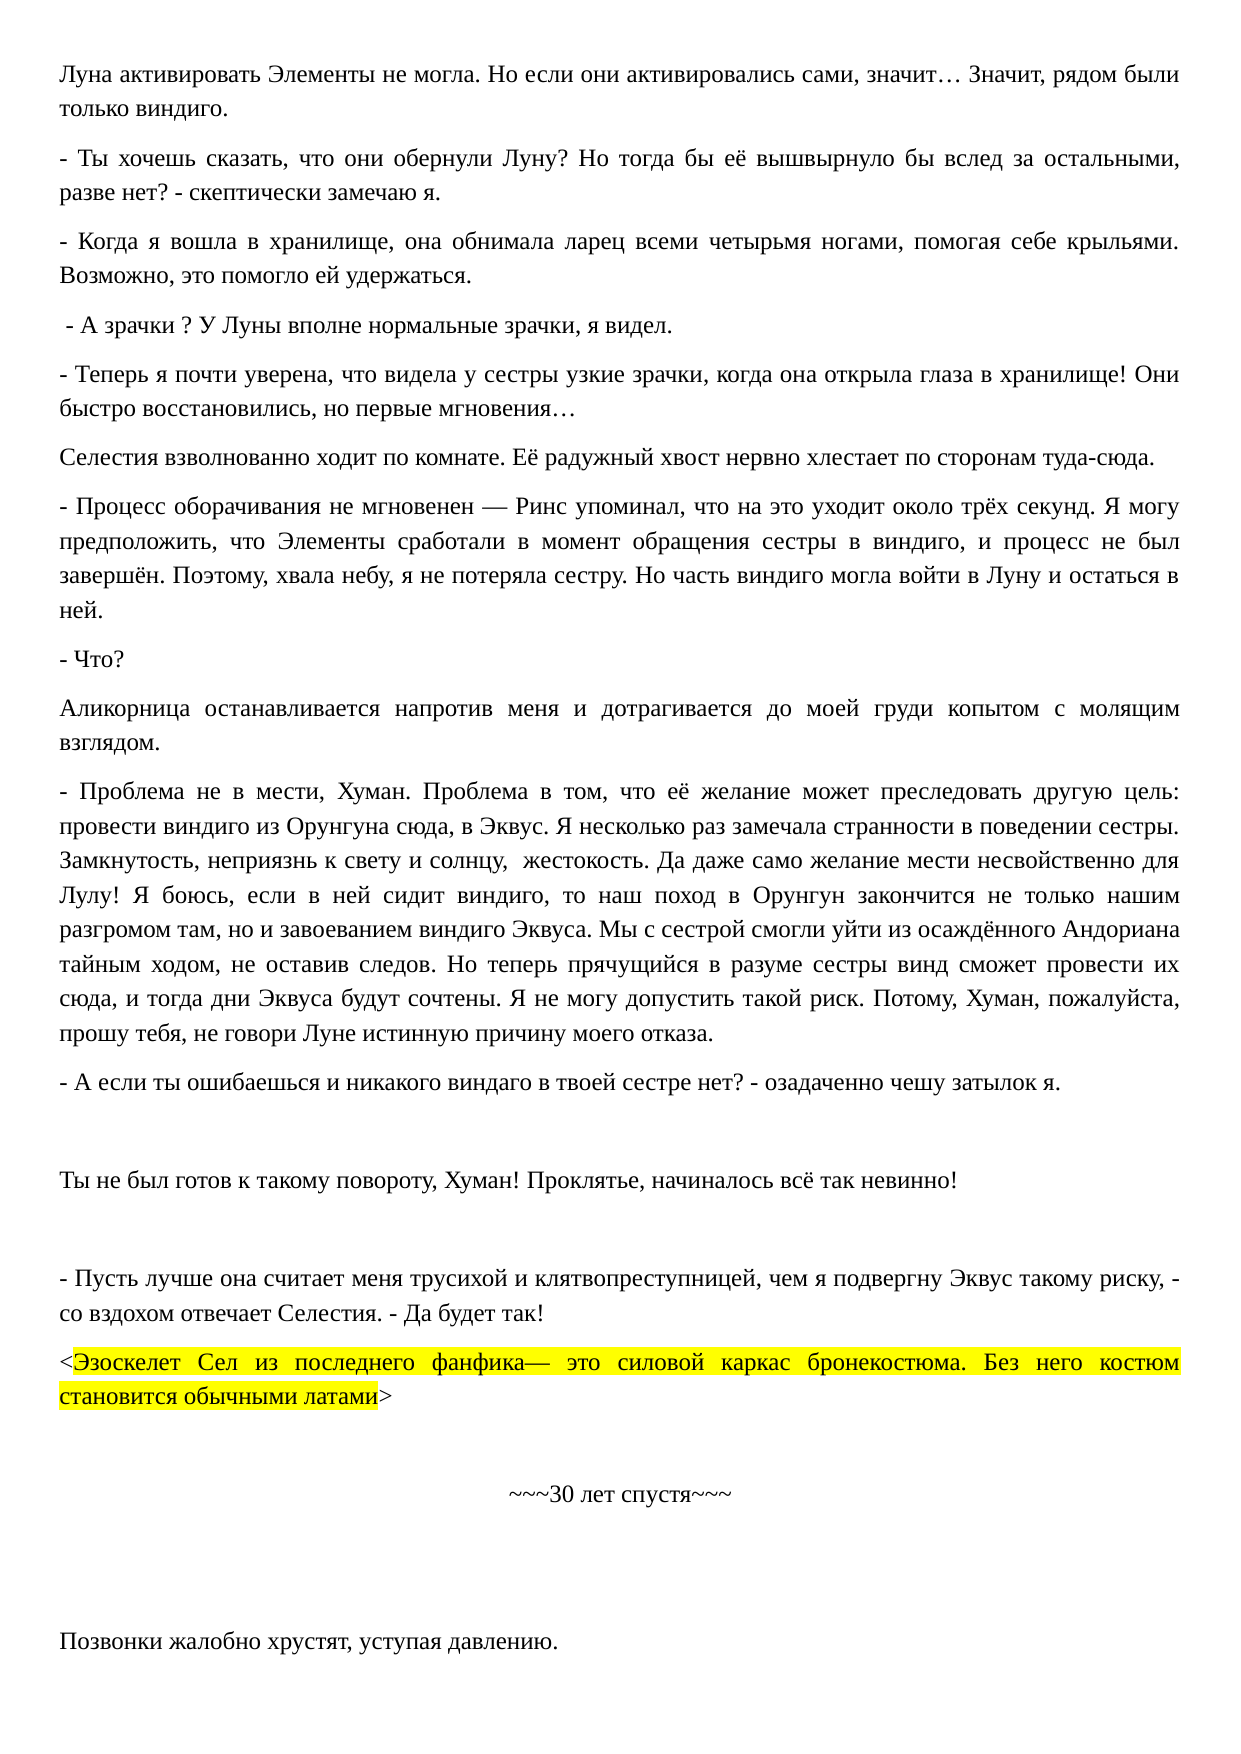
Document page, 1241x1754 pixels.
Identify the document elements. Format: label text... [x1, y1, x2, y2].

text - Когда я вошла в хранилище, она обнимала ларец всеми четырьмя ногами, помогая себе крыльями. Возможно, это помогло ей удержаться. [59, 226, 1181, 289]
text - Что? [59, 644, 1181, 673]
text Позвонки жалобно хрустят, уступая давлению. [59, 1626, 1181, 1655]
text Луна активировать Элементы не могла. Но если они активировались сами, значит… Значит, рядом были только виндиго. [59, 59, 1181, 122]
text Ты не был готов к такому повороту, Хуман! Проклятье, начиналось всё так невинно! [59, 1165, 1181, 1194]
text Аликорница останавливается напротив меня и дотрагивается до моей груди копытом с молящим взглядом. [59, 693, 1181, 756]
text - А если ты ошибаешься и никакого виндаго в твоей сестре нет? - озадаченно чешу затылок я. [59, 1067, 1181, 1096]
text <Эзоскелет Сел из последнего фанфика— это силовой каркас бронекостюма. Без него костюм становится обычными латами> [59, 1347, 1181, 1410]
text - Пусть лучше она считает меня трусихой и клятвопреступницей, чем я подвергну Эквус такому риску, - со вздохом отвечает Селестия. - Да будет так! [59, 1263, 1181, 1326]
text - А зрачки ? У Луны вполне нормальные зрачки, я видел. [59, 310, 1181, 338]
text Селестия взволнованно ходит по комнате. Её радужный хвост нервно хлестает по сторонам туда-сюда. [59, 442, 1181, 471]
text - Процесс оборачивания не мгновенен — Ринс упоминал, что на это уходит около трёх секунд. Я могу предположить, что Элементы сработали в момент обращения сестры в виндиго, и процесс не был завершён. Поэтому, хвала небу, я не потеряла сестру. Но часть виндиго могла войти в Луну и остаться в ней. [59, 491, 1181, 623]
text - Проблема не в мести, Хуман. Проблема в том, что её желание может преследовать другую цель: провести виндиго из Орунгуна сюда, в Эквус. Я несколько раз замечала странности в поведении сестры. Замкнутость, неприязнь к свету и солнцу, жестокость. Да даже само желание мести несвойственно для Лулу! Я боюсь, если в ней сидит виндиго, то наш поход в Орунгун закончится не только нашим разгромом там, но и завоеванием виндиго Эквуса. Мы с сестрой смогли уйти из осаждённого Андориана тайным ходом, не оставив следов. Но теперь прячущийся в разуме сестры винд сможет провести их сюда, и тогда дни Эквуса будут сочтены. Я не могу допустить такой риск. Потому, Хуман, пожалуйста, прошу тебя, не говори Луне истинную причину моего отказа. [59, 776, 1181, 1047]
text - Ты хочешь сказать, что они обернули Луну? Но тогда бы её вышвырнуло бы вслед за остальными, разве нет? - скептически замечаю я. [59, 143, 1181, 206]
text ~~~30 лет спустя~~~ [59, 1479, 1181, 1508]
text - Теперь я почти уверена, что видела у сестры узкие зрачки, когда она открыла глаза в хранилище! Они быстро восстановились, но первые мгновения… [59, 359, 1181, 422]
